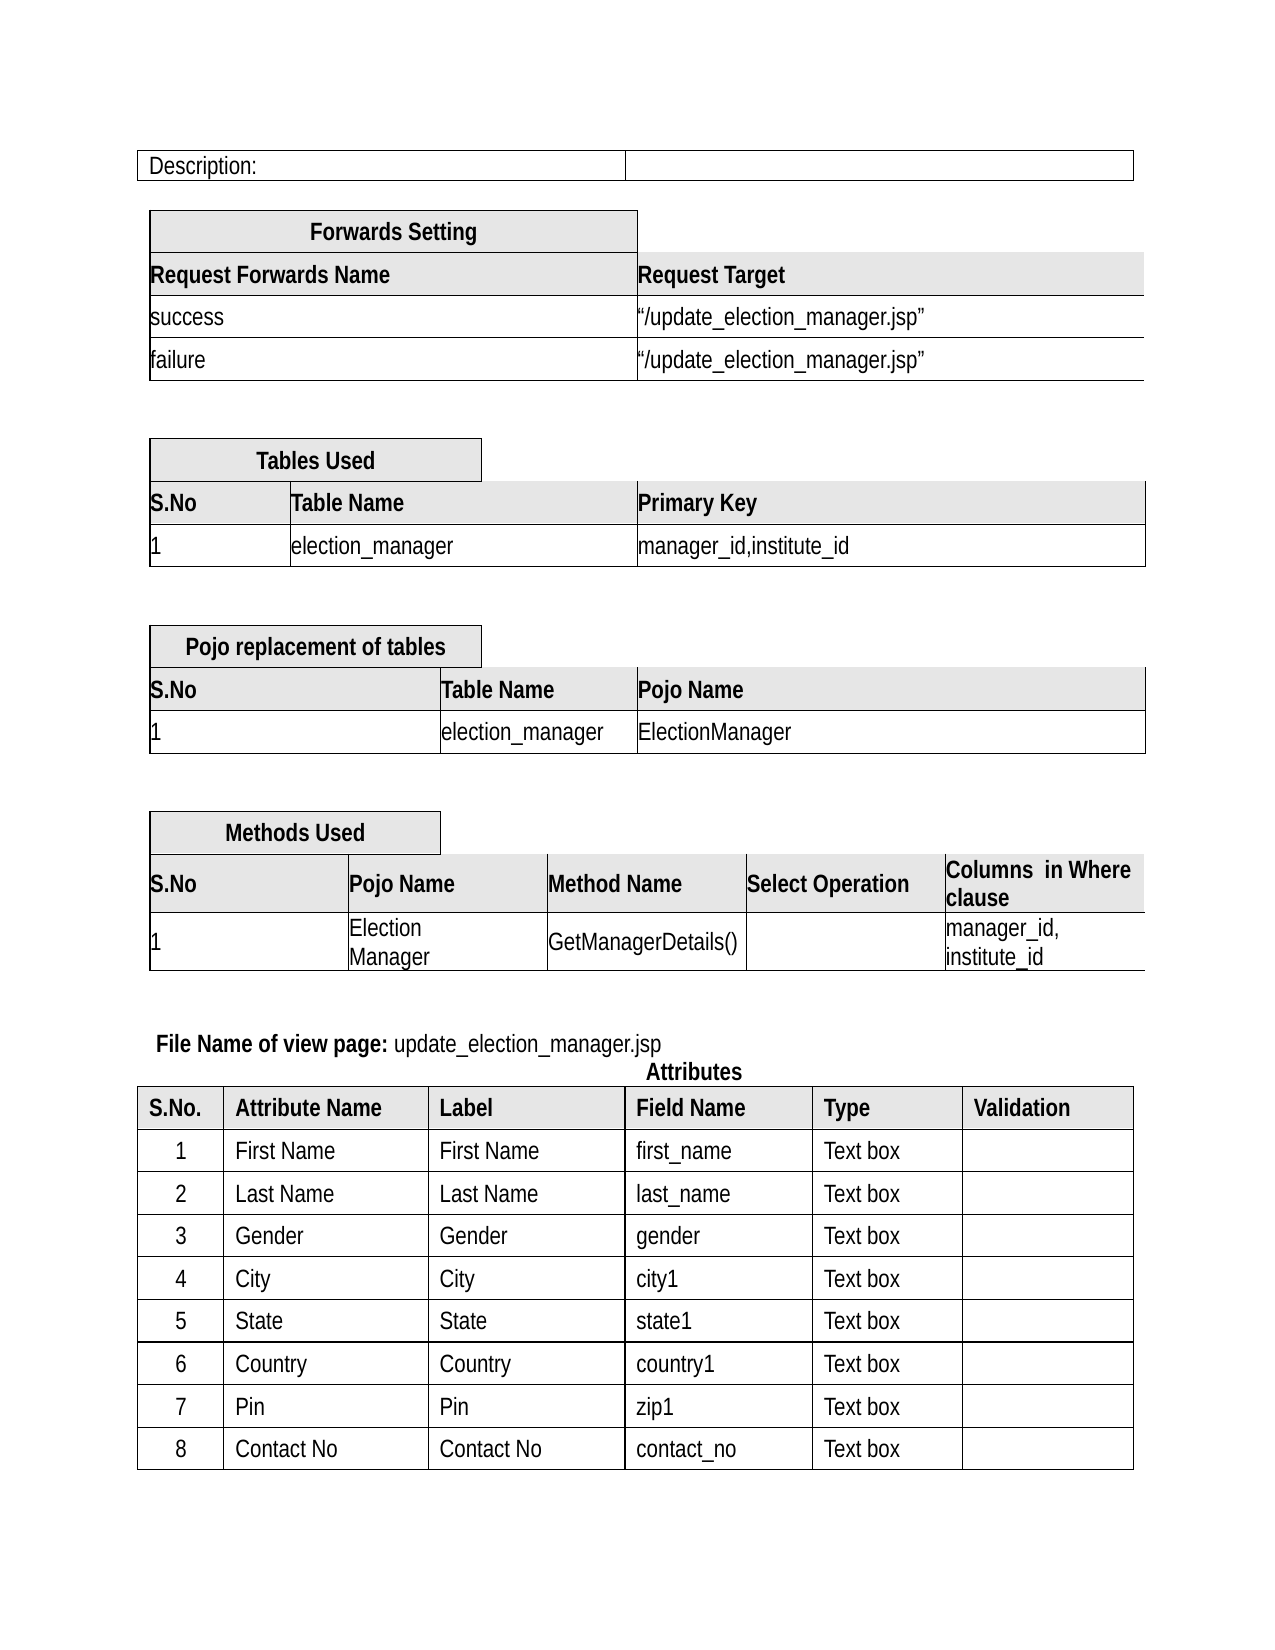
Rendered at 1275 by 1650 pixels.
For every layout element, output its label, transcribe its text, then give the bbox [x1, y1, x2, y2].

table_cell Columns in Where clause [946, 854, 1144, 912]
table_cell City [429, 1257, 624, 1299]
table_cell [963, 1172, 1133, 1214]
table_header Validation [963, 1087, 1133, 1128]
table_cell “/update_election_manager.jsp” [638, 338, 1144, 380]
table_header [482, 625, 813, 667]
table_cell Text box [813, 1428, 962, 1469]
table_cell “/update_election_manager.jsp” [638, 296, 1144, 337]
table_cell [963, 1428, 1133, 1469]
table_cell 2 [138, 1172, 223, 1214]
table_cell Text box [813, 1257, 962, 1299]
table_cell State [224, 1300, 428, 1341]
table_cell [963, 1130, 1133, 1171]
table_cell Contact No [429, 1428, 624, 1469]
table_cell Request Target [638, 252, 1144, 295]
table_cell Text box [813, 1300, 962, 1341]
table_cell Last Name [429, 1172, 624, 1214]
table_header S.No. [138, 1087, 223, 1128]
table_header Attribute Name [224, 1087, 428, 1128]
table_cell 7 [138, 1385, 223, 1427]
table_cell Text box [813, 1215, 962, 1256]
table_cell contact_no [626, 1428, 812, 1469]
table_cell 1 [151, 525, 290, 566]
table_cell S.No [151, 855, 348, 912]
table_cell [963, 1343, 1133, 1384]
table_header Pojo replacement of tables [151, 626, 481, 667]
table_cell city1 [626, 1257, 812, 1299]
table_header [482, 438, 813, 481]
table_cell Pojo Name [638, 667, 1145, 710]
table_cell zip1 [626, 1385, 812, 1427]
table_cell [747, 913, 945, 970]
table_cell gender [626, 1215, 812, 1256]
table_cell first_name [626, 1130, 812, 1171]
table_cell S.No [151, 482, 290, 523]
table_header Methods Used [151, 812, 440, 853]
table_header [813, 438, 1146, 481]
table_header Field Name [626, 1087, 812, 1128]
table_cell Contact No [224, 1428, 428, 1469]
table_cell Text box [813, 1172, 962, 1214]
text File Name of view page: update_election_manager.jsp [150, 1028, 1125, 1057]
table_cell Primary Key [638, 481, 1145, 523]
table_header Label [429, 1087, 624, 1128]
table_cell 4 [138, 1257, 223, 1299]
table_cell Election Manager [349, 913, 547, 970]
table_header Type [813, 1087, 962, 1128]
table_cell Method Name [548, 854, 746, 912]
table_cell 5 [138, 1300, 223, 1341]
text Attributes [150, 1057, 1125, 1086]
table_cell City [224, 1257, 428, 1299]
table_cell manager_id,institute_id [638, 525, 1145, 566]
table_cell GetManagerDetails() [548, 913, 746, 970]
table_cell Text box [813, 1343, 962, 1384]
table_cell 1 [151, 711, 440, 752]
table_cell failure [151, 338, 637, 380]
table_cell State [429, 1300, 624, 1341]
table_header [813, 625, 1146, 667]
table_cell First Name [429, 1130, 624, 1171]
table_cell Country [224, 1343, 428, 1384]
table_header [441, 811, 548, 853]
table_cell [963, 1300, 1133, 1341]
table_cell last_name [626, 1172, 812, 1214]
table_cell Request Forwards Name [151, 253, 637, 295]
table_header Forwards Setting [151, 211, 637, 252]
table_cell Gender [429, 1215, 624, 1256]
table_cell state1 [626, 1300, 812, 1341]
table_cell 1 [151, 913, 348, 970]
table_cell ElectionManager [638, 711, 1145, 752]
table_cell 3 [138, 1215, 223, 1256]
table_cell Country [429, 1343, 624, 1384]
table_header Tables Used [151, 439, 481, 481]
table_cell country1 [626, 1343, 812, 1384]
table_cell 8 [138, 1428, 223, 1469]
table_cell Pin [224, 1385, 428, 1427]
table_cell manager_id, institute_id [946, 913, 1144, 970]
table_cell Pojo Name [349, 854, 547, 912]
table_cell Text box [813, 1130, 962, 1171]
table_cell Table Name [291, 481, 637, 523]
table_header [548, 811, 1144, 853]
table_header [638, 210, 1144, 252]
table_cell Description: [138, 151, 625, 180]
table_cell [626, 151, 1133, 180]
table_cell Text box [813, 1385, 962, 1427]
table_cell First Name [224, 1130, 428, 1171]
table_cell election_manager [291, 525, 637, 566]
table_cell Select Operation [747, 854, 945, 912]
table_cell S.No [151, 668, 440, 710]
table_cell [963, 1215, 1133, 1256]
table_cell Last Name [224, 1172, 428, 1214]
table_cell election_manager [441, 711, 637, 752]
table_cell [963, 1385, 1133, 1427]
table_cell Pin [429, 1385, 624, 1427]
table_cell 1 [138, 1130, 223, 1171]
table_cell Table Name [441, 667, 637, 710]
table_cell Gender [224, 1215, 428, 1256]
table_cell 6 [138, 1343, 223, 1384]
table_cell [963, 1257, 1133, 1299]
table_cell success [151, 296, 637, 337]
